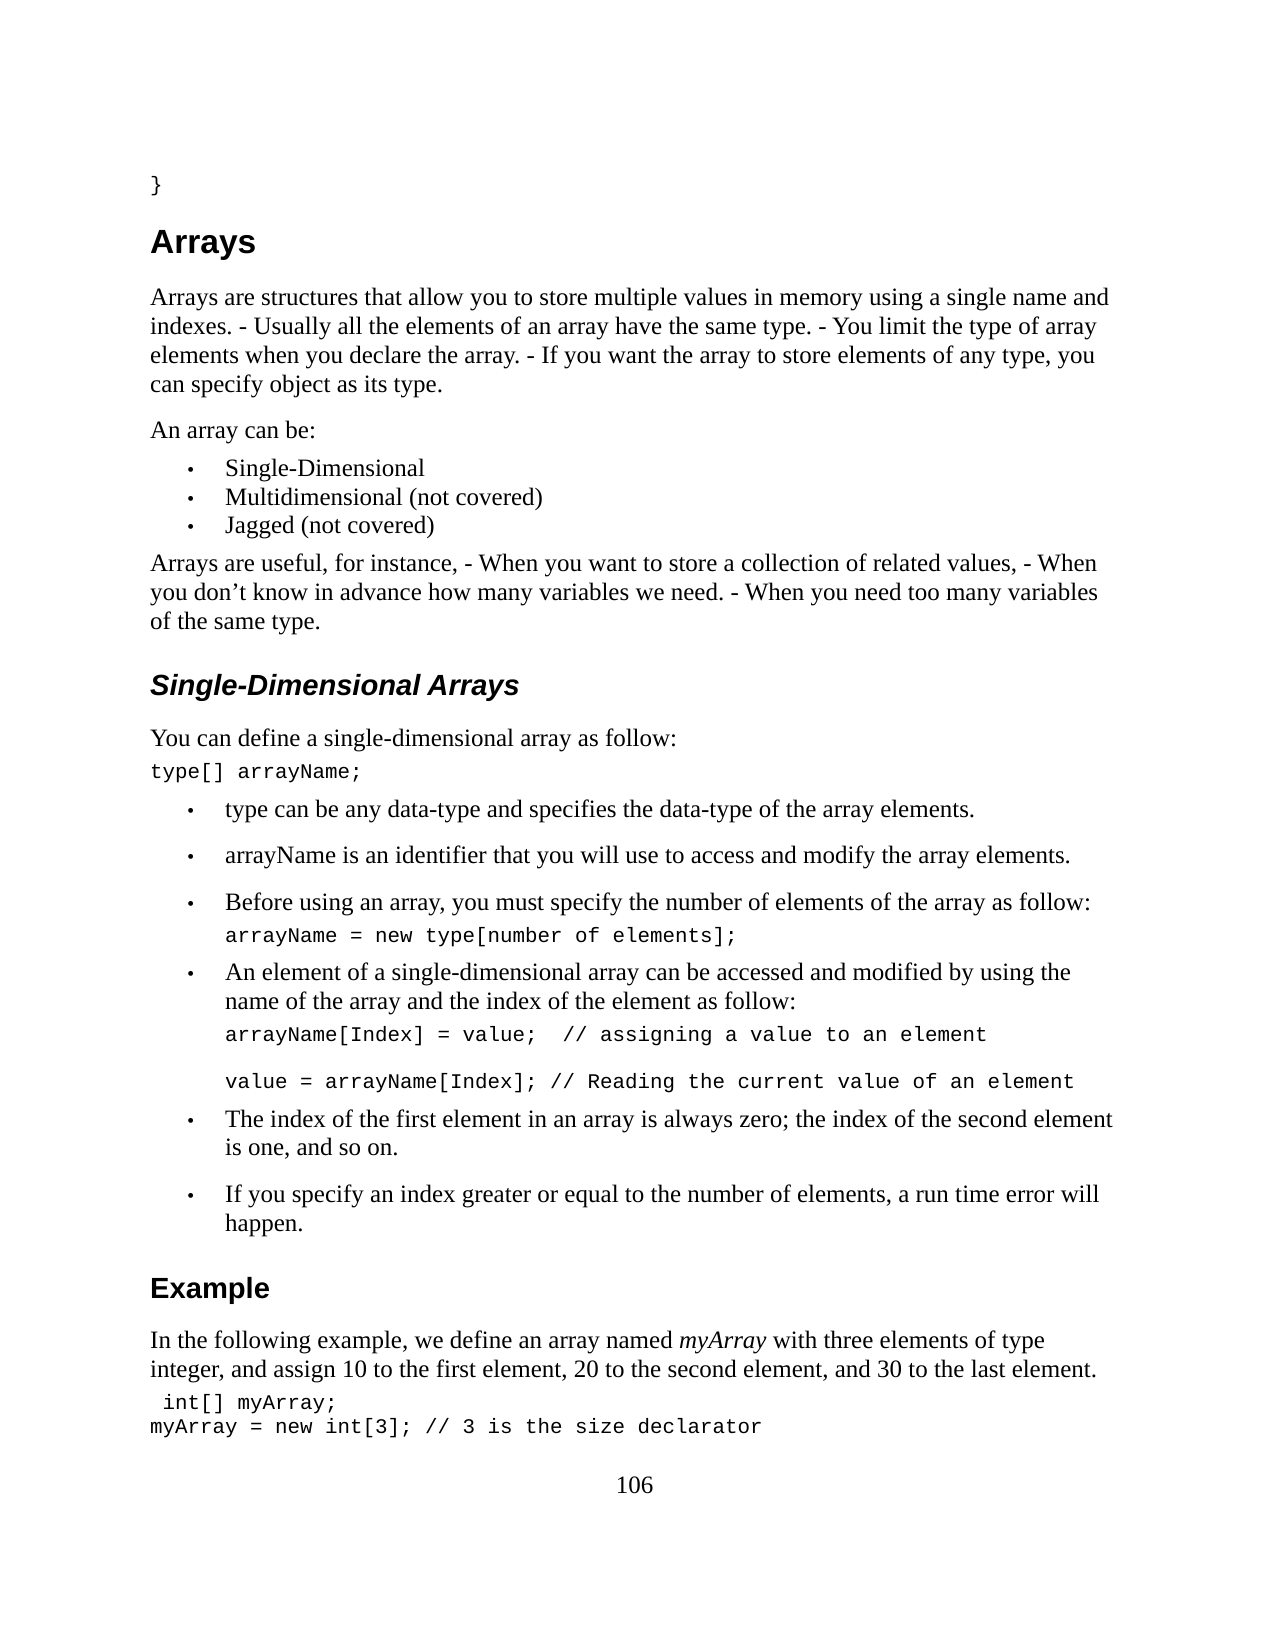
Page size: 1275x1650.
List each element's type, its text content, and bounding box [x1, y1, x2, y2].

list Single-Dimensional [187, 453, 1125, 482]
list type can be any data-type and specifies the data-type of the array elements. [187, 794, 1125, 822]
list Jagged (not covered) [187, 511, 1125, 539]
list Multidimensional (not covered) [187, 482, 1125, 511]
subtitle Arrays [150, 222, 1125, 261]
subtitle Single-Dimensional Arrays [150, 668, 1125, 702]
subtitle Example [150, 1271, 1125, 1304]
list arrayName[Index] = value; // assigning a value to an element [187, 1024, 1125, 1047]
text Arrays are structures that allow you to store multiple values in memory using a single name and indexes. - Usually all the elements of an array have the same type. - You limit the type of array elements when you declare the array. - If you want the array to store elements of any type, you can specify object as its type. [150, 282, 1125, 397]
text In the following example, we define an array named myArray with three elements of type integer, and assign 10 to the first element, 20 to the second element, and 30 to the last element. [150, 1326, 1125, 1383]
text Arrays are useful, for instance, - When you want to store a collection of related values, - When you don’t know in advance how many variables we need. - When you need too many variables of the same type. [150, 548, 1125, 634]
list arrayName = new type[number of elements]; [187, 925, 1125, 948]
list The index of the first element in an array is always zero; the index of the second element is one, and so on. [187, 1104, 1125, 1161]
text You can define a single-dimensional array as follow: [150, 723, 1125, 752]
list value = arrayName[Index]; // Reading the current value of an element [187, 1071, 1125, 1095]
text myArray = new int[3]; // 3 is the size declarator [150, 1416, 1125, 1439]
text type[] arrayName; [150, 761, 1125, 785]
list Before using an array, you must specify the number of elements of the array as follow: [187, 887, 1125, 916]
text An array can be: [150, 415, 1125, 444]
text } [150, 174, 1125, 197]
text int[] myArray; [150, 1392, 1125, 1416]
list If you specify an index greater or equal to the number of elements, a run time error will happen. [187, 1179, 1125, 1237]
list arrayName is an identifier that you will use to access and modify the array elements. [187, 840, 1125, 869]
list An element of a single-dimensional array can be accessed and modified by using the name of the array and the index of the element as follow: [187, 957, 1125, 1015]
